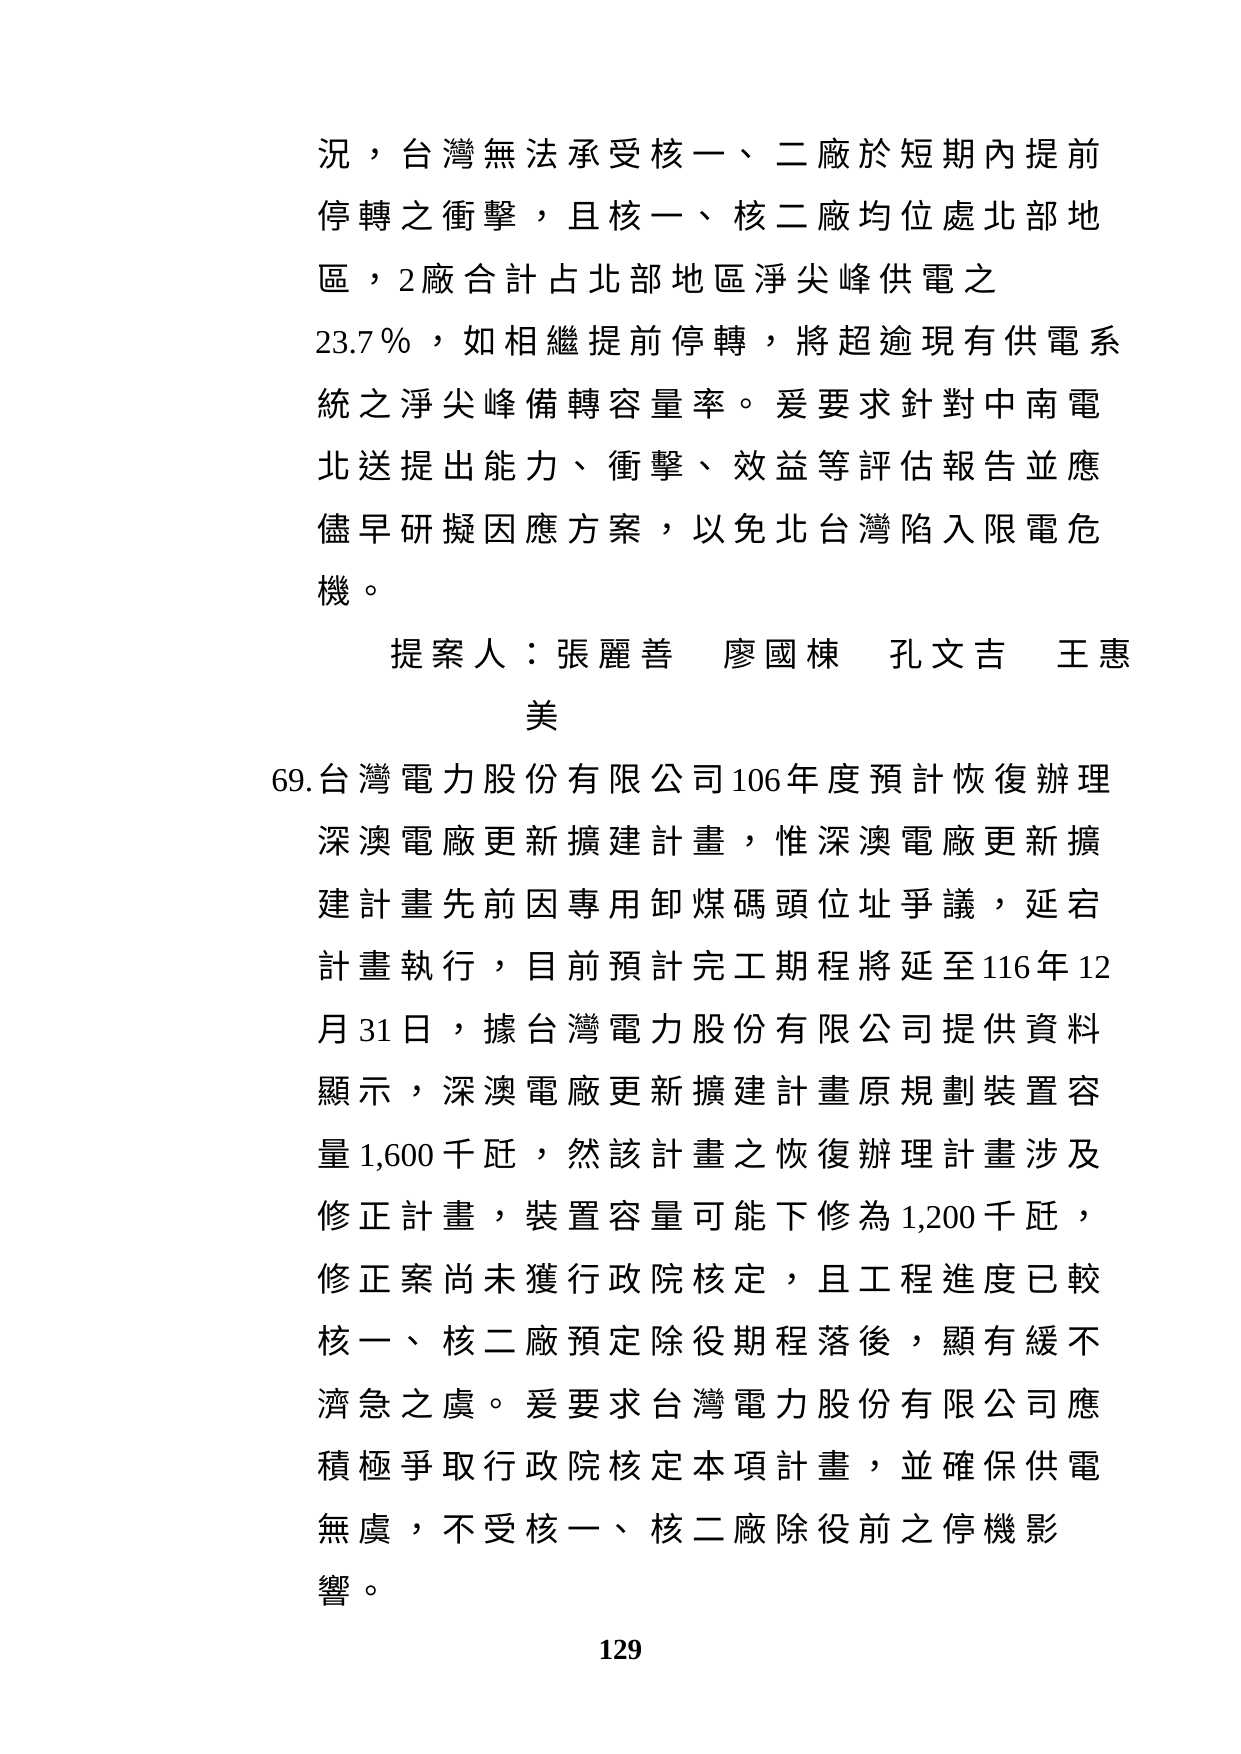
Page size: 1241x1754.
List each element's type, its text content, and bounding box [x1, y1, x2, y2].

text 提案人：張麗善 廖國棟 孔文吉 王惠美 [381, 610, 1136, 735]
list 台灣電力股份有限公司106年度預計恢復辦理深澳電廠更新擴建計畫，惟深澳電廠更新擴建計畫先前因專用卸煤碼頭位址爭議，延宕計畫執行，目前預計完工期程將延至116年12月31日，據台灣電力股份有限公司提供資料顯示，深澳電廠更新擴建計畫原規劃裝置容量1,600千瓩，然該計畫之恢復辦理計畫涉及修正計畫，裝置容量可能下修為1,200千瓩，修正案尚未獲行政院核定，且工程進度已較核一、核二廠預定除役期程落後，顯有緩不濟急之虞。爰要求台灣電力股份有限公司應積極爭取行政院核定本項計畫，並確保供電無虞，不受核一、核二廠除役前之停機影響。 [267, 735, 1136, 1610]
list 況，台灣無法承受核一、二廠於短期內提前停轉之衝擊，且核一、核二廠均位處北部地區，2廠合計占北部地區淨尖峰供電之23.7％，如相繼提前停轉，將超逾現有供電系統之淨尖峰備轉容量率。爰要求針對中南電北送提出能力、衝擊、效益等評估報告並應儘早研擬因應方案，以免北台灣陷入限電危機。 [267, 110, 1136, 610]
